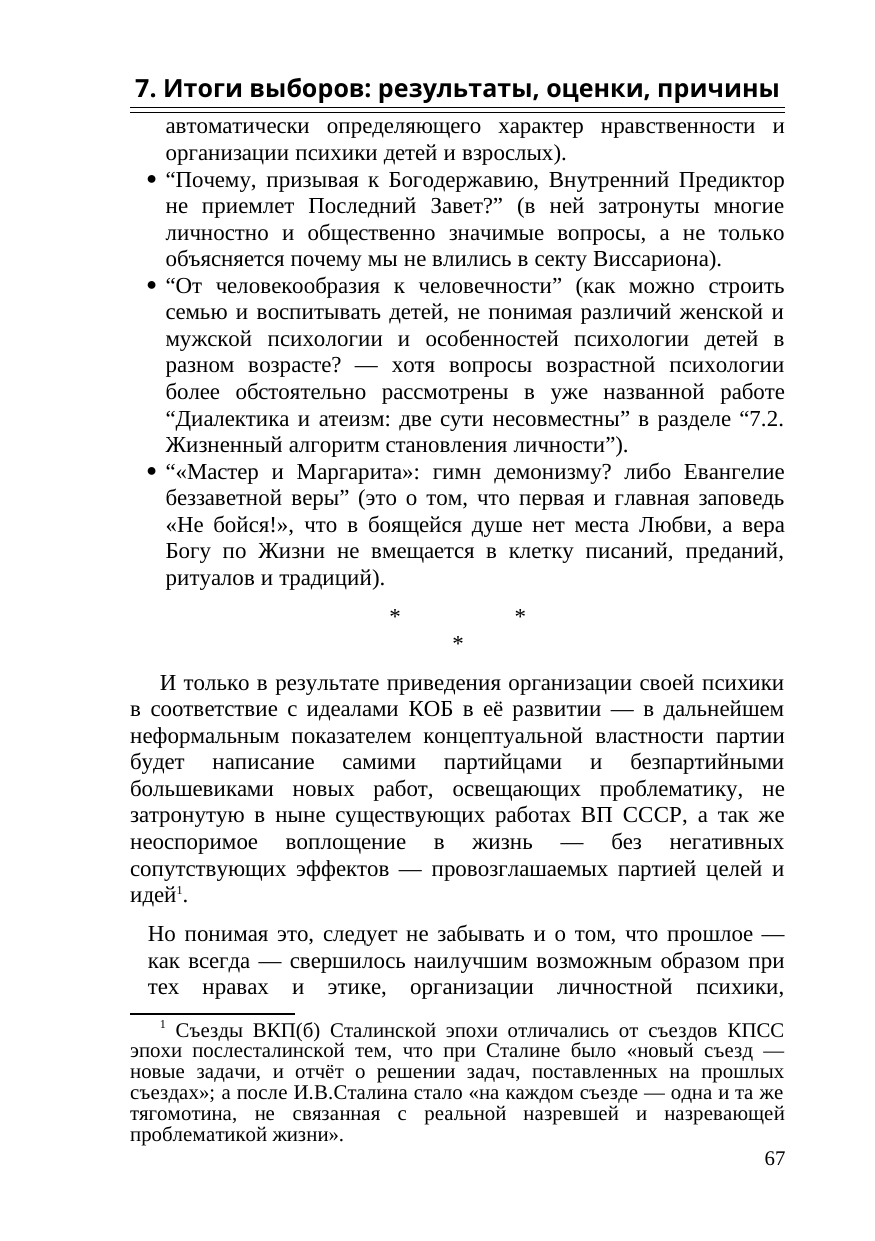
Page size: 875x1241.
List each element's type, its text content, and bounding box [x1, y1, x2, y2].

text Но понимая это, следует не забывать и о том, что прошлое — как всегда — свершилось наилучшим возможным образом при тех нравах и этике, организации личностной психики, [148, 920, 785, 1000]
list “Почему, призывая к Богодержавию, Внутренний Предиктор не приемлет Последний Завет?” (в ней затронуты многие личностно и общественно значимые вопросы, а не только объясняется почему мы не влились в секту Виссариона). [148, 165, 785, 272]
text Съезды ВКП(б) Сталинской эпохи отличались от съездов КПСС эпохи послесталинской тем, что при Сталине было «новый съезд — новые задачи, и отчёт о решении задач, поставленных на прошлых съездах»; а после И.В.Сталина стало «на каждом съезде — одна и та же тягомотина, не связанная с реальной назревшей и назревающей проблематикой жизни». [130, 1020, 785, 1145]
list “«Мастер и Маргарита»: гимн демонизму? либо Евангелие беззаветной веры” (это о том, что первая и главная заповедь «Не бойся!», что в боящейся душе нет места Любви, а вера Богу по Жизни не вмещается в клетку писаний, преданий, ритуалов и традиций). [148, 458, 785, 590]
text И только в результате приведения организации своей психики в соответствие с идеалами КОБ в её развитии — в дальнейшем неформальным показателем концептуальной властности партии будет написание самими партийцами и безпартийными большевиками новых работ, освещающих проблематику, не затронутую в ныне существующих работах ВП СССР, а так же неоспоримое воплощение в жизнь — без негативных сопутствующих эффектов — провозглашаемых партией целей и идей. [130, 668, 785, 908]
text * * * [130, 603, 785, 656]
list “От человекообразия к человечности” (как можно строить семью и воспитывать детей, не понимая различий женской и мужской психологии и особенностей психологии детей в разном возрасте? — хотя вопросы возрастной психологии более обстоятельно рассмотрены в уже названной работе “Диалектика и атеизм: две сути несовместны” в разделе “7.2. Жизненный алгоритм становления личности”). [148, 272, 785, 458]
list автоматически определяющего характер нравственности и организации психики детей и взрослых). [148, 113, 785, 165]
